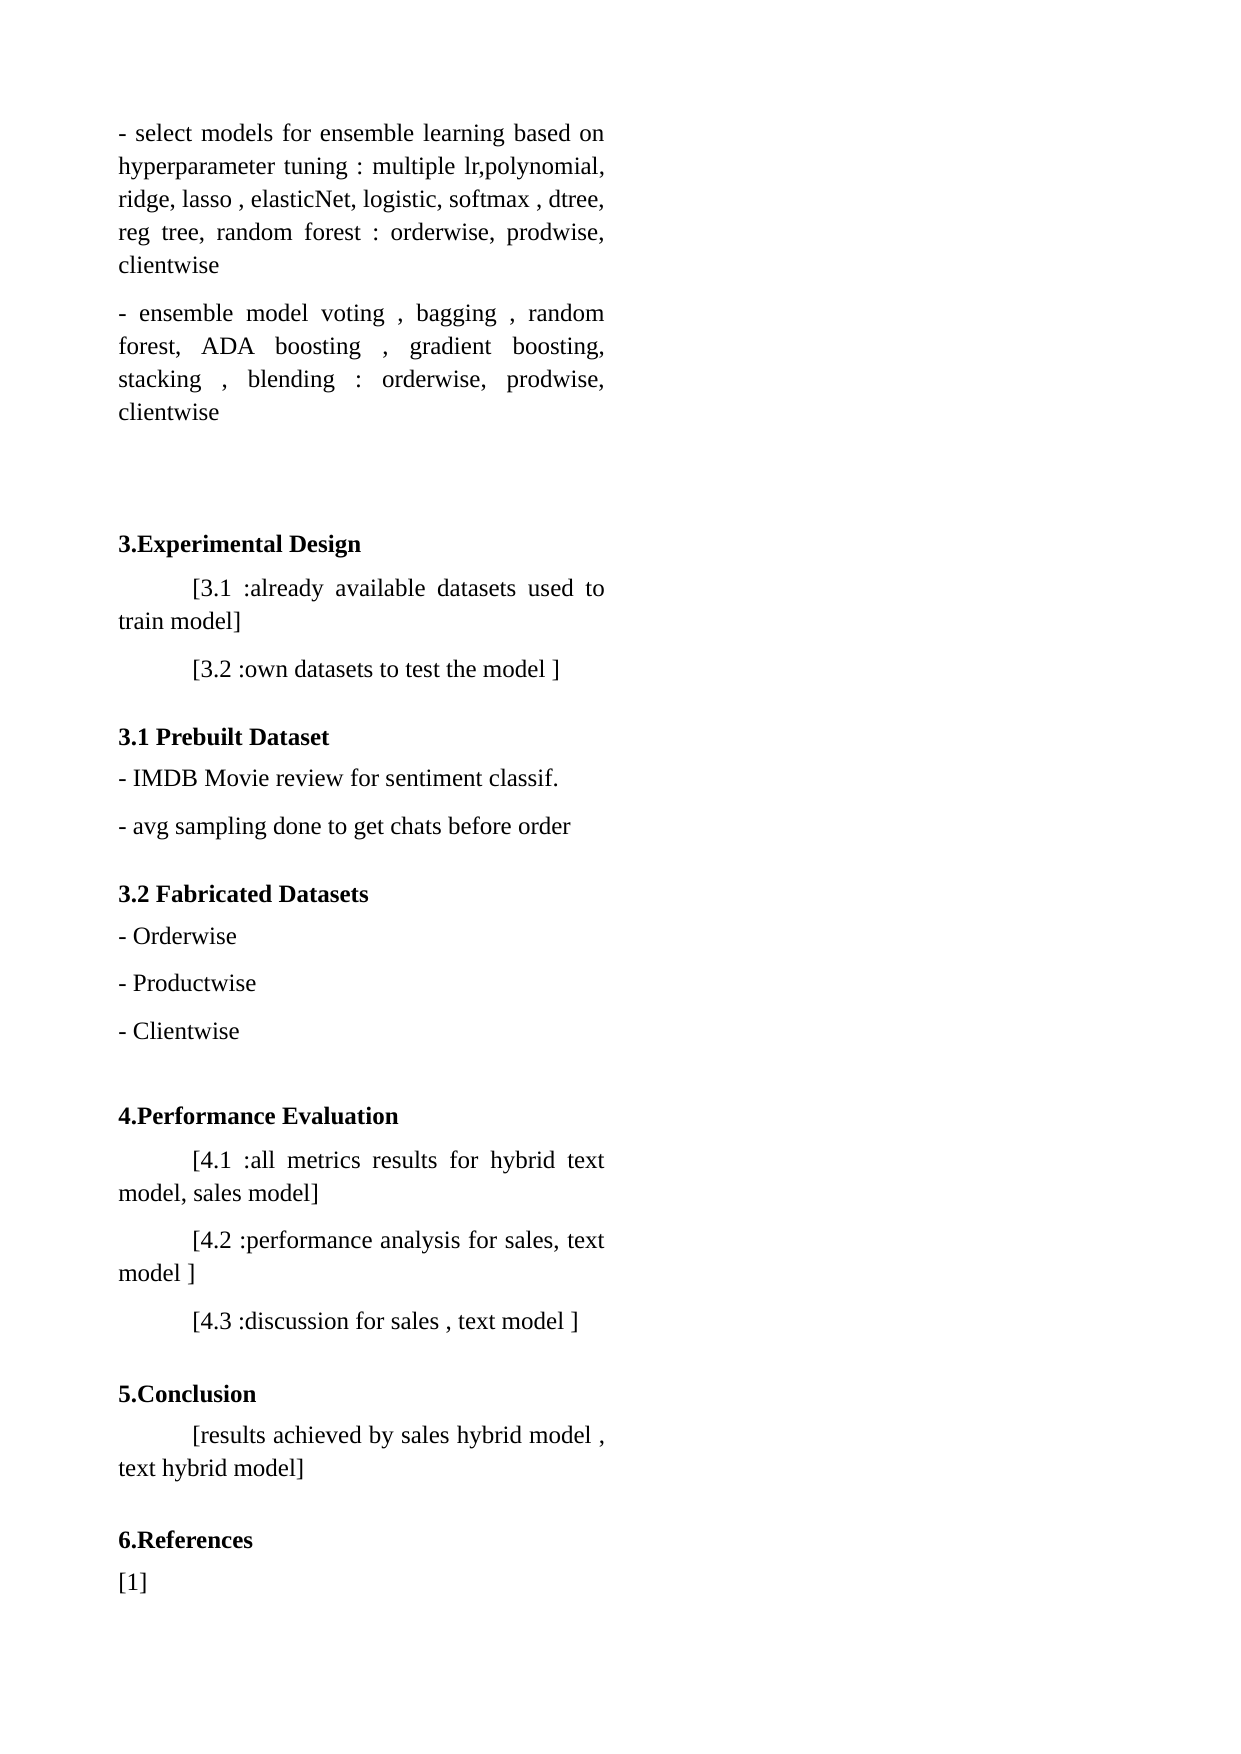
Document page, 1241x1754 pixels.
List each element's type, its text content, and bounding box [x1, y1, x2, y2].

text [3.1 :already available datasets used to train model] [118, 573, 605, 635]
text [3.2 :own datasets to test the model ] [118, 654, 605, 683]
text - select models for ensemble learning based on hyperparameter tuning : multiple lr,polynomial, ridge, lasso , elasticNet, logistic, softmax , dtree, reg tree, random forest : orderwise, prodwise, clientwise [118, 118, 605, 279]
subtitle 3.1 Prebuilt Dataset [118, 722, 605, 751]
text [1] [118, 1567, 605, 1596]
subtitle 3.2 Fabricated Datasets [118, 879, 605, 908]
subtitle 3.Experimental Design [118, 517, 605, 561]
text - avg sampling done to get chats before order [118, 811, 605, 840]
text - Productwise [118, 968, 605, 997]
subtitle 4.Performance Evaluation [118, 1089, 605, 1132]
text [results achieved by sales hybrid model , text hybrid model] [118, 1420, 605, 1482]
subtitle 6.References [118, 1526, 605, 1554]
text - IMDB Movie review for sentiment classif. [118, 763, 605, 792]
subtitle 5.Conclusion [118, 1379, 605, 1407]
text [4.1 :all metrics results for hybrid text model, sales model] [118, 1145, 605, 1207]
text [4.2 :performance analysis for sales, text model ] [118, 1225, 605, 1287]
text - ensemble model voting , bagging , random forest, ADA boosting , gradient boosting, stacking , blending : orderwise, prodwise, clientwise [118, 298, 605, 426]
text - Clientwise [118, 1016, 605, 1045]
text - Orderwise [118, 921, 605, 949]
text [4.3 :discussion for sales , text model ] [118, 1306, 605, 1335]
